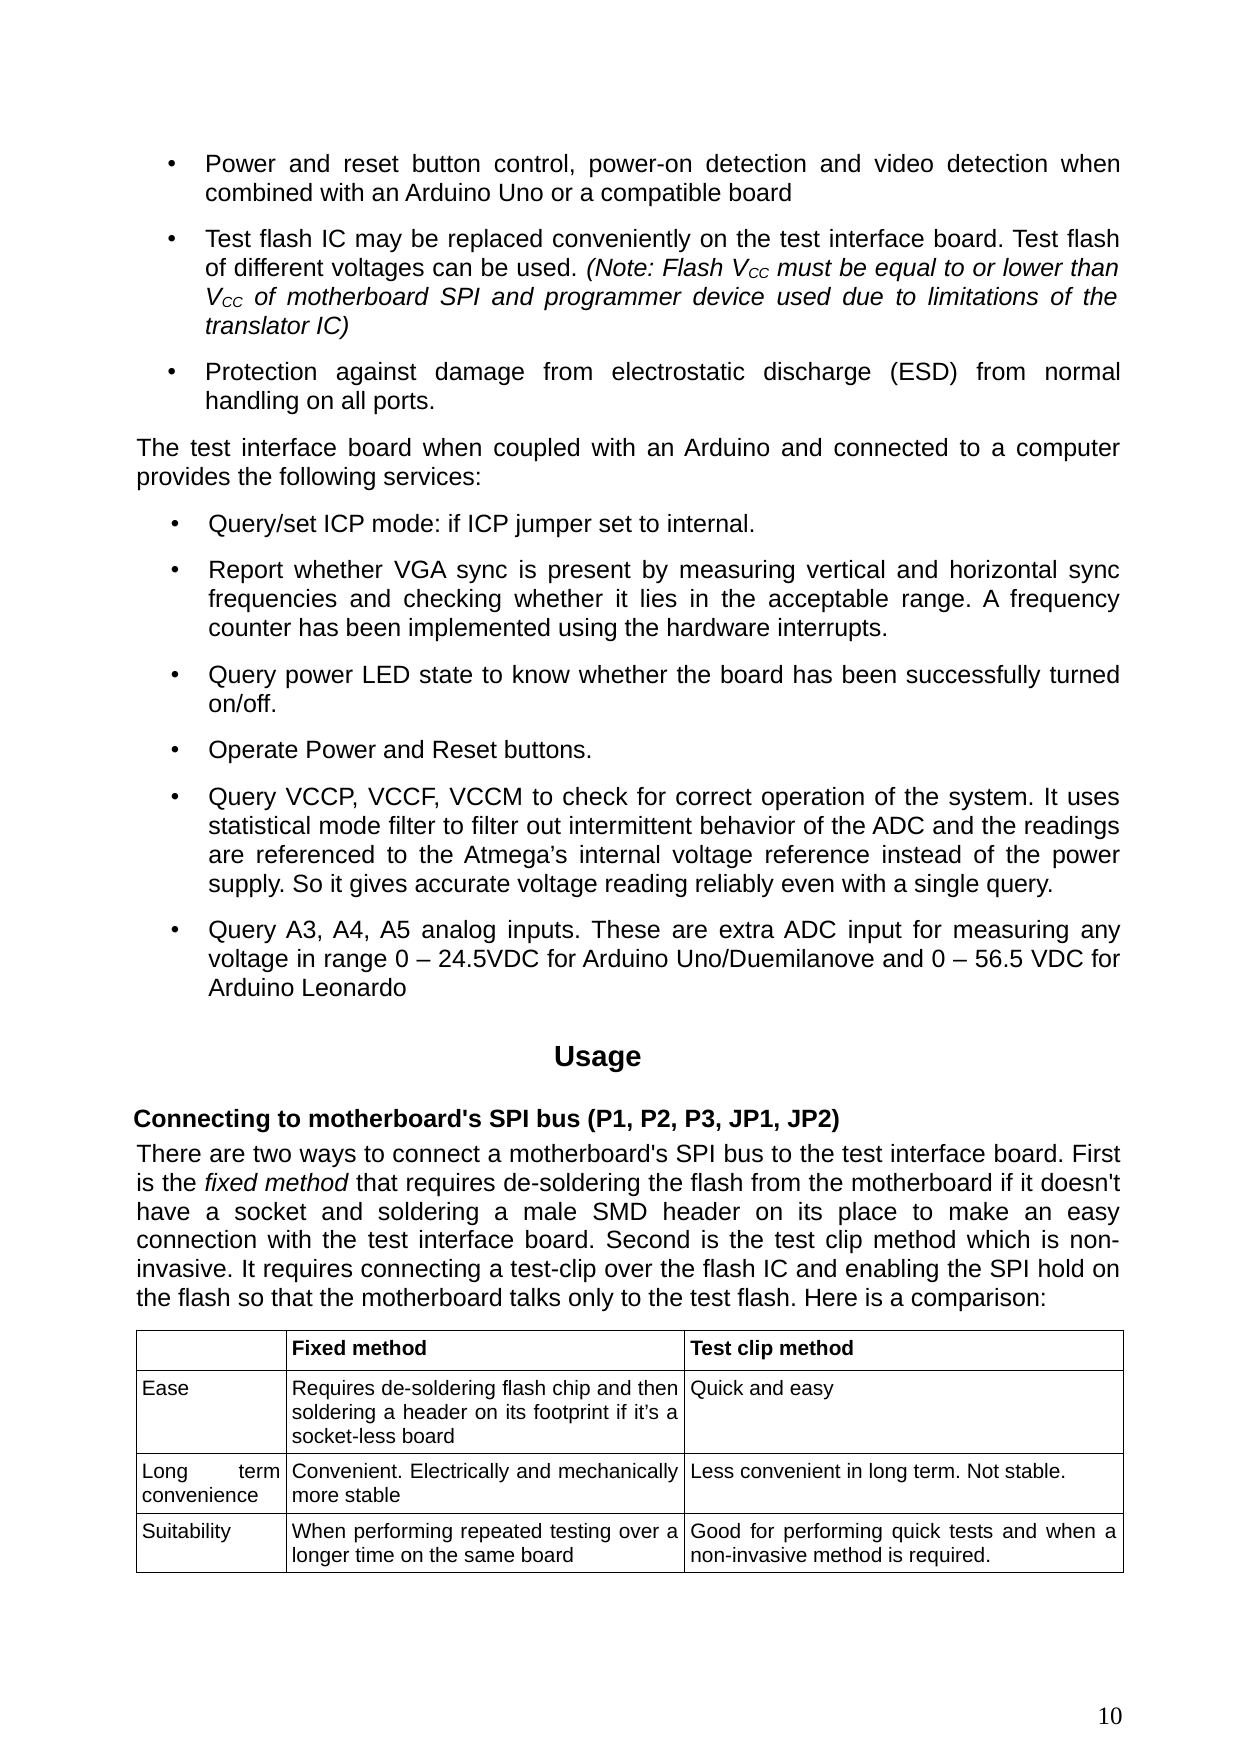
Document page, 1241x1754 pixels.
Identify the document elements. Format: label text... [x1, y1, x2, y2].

text The test interface board when coupled with an Arduino and connected to a computer provides the following services: [136, 433, 1122, 491]
table_cell When performing repeated testing over a longer time on the same board [287, 1514, 684, 1572]
table_cell Good for performing quick tests and when a non-invasive method is required. [685, 1514, 1123, 1572]
table_cell Requires de-soldering flash chip and then soldering a header on its footprint if it’s a socket-less board [287, 1371, 684, 1453]
table_cell Quick and easy [685, 1371, 1123, 1453]
table_cell Convenient. Electrically and mechanically more stable [287, 1454, 684, 1513]
table_cell Long term convenience [137, 1454, 286, 1513]
table_header [137, 1331, 286, 1370]
list Query A3, A4, A5 analog inputs. These are extra ADC input for measuring any voltage in range 0 – 24.5VDC for Arduino Uno/Duemilanove and 0 – 56.5 VDC for Arduino Leonardo [171, 915, 1122, 1002]
list Query power LED state to know whether the board has been successfully turned on/off. [171, 660, 1122, 717]
list Operate Power and Reset buttons. [171, 735, 1122, 764]
list Report whether VGA sync is present by measuring vertical and horizontal sync frequencies and checking whether it lies in the acceptable range. A frequency counter has been implemented using the hardware interrupts. [171, 555, 1122, 642]
list Query/set ICP mode: if ICP jumper set to internal. [171, 508, 1122, 537]
text There are two ways to connect a motherboard's SPI bus to the test interface board. First is the fixed method that requires de-soldering the flash from the motherboard if it doesn't have a socket and soldering a male SMD header on its place to make an easy connection with the test interface board. Second is the test clip method which is non-invasive. It requires connecting a test-clip over the flash IC and enabling the SPI hold on the flash so that the motherboard talks only to the test flash. Here is a comparison: [136, 1139, 1122, 1312]
table_header Fixed method [287, 1331, 684, 1370]
list Power and reset button control, power-on detection and video detection when combined with an Arduino Uno or a compatible board [167, 149, 1122, 206]
list Protection against damage from electrostatic discharge (ESD) from normal handling on all ports. [167, 357, 1122, 415]
subtitle Connecting to motherboard's SPI bus (P1, P2, P3, JP1, JP2) [133, 1104, 1122, 1133]
list Query VCCP, VCCF, VCCM to check for correct operation of the system. It uses statistical mode filter to filter out intermittent behavior of the ADC and the readings are referenced to the Atmega’s internal voltage reference instead of the power supply. So it gives accurate voltage reading reliably even with a single query. [171, 782, 1122, 897]
list Test flash IC may be replaced conveniently on the test interface board. Test flash of different voltages can be used. (Note: Flash VCC must be equal to or lower than VCC of motherboard SPI and programmer device used due to limitations of the translator IC) [167, 224, 1122, 339]
table_cell Suitability [137, 1514, 286, 1572]
table_cell Less convenient in long term. Not stable. [685, 1454, 1123, 1513]
table_header Test clip method [685, 1331, 1123, 1370]
subtitle Usage [130, 1039, 1065, 1073]
table_cell Ease [137, 1371, 286, 1453]
